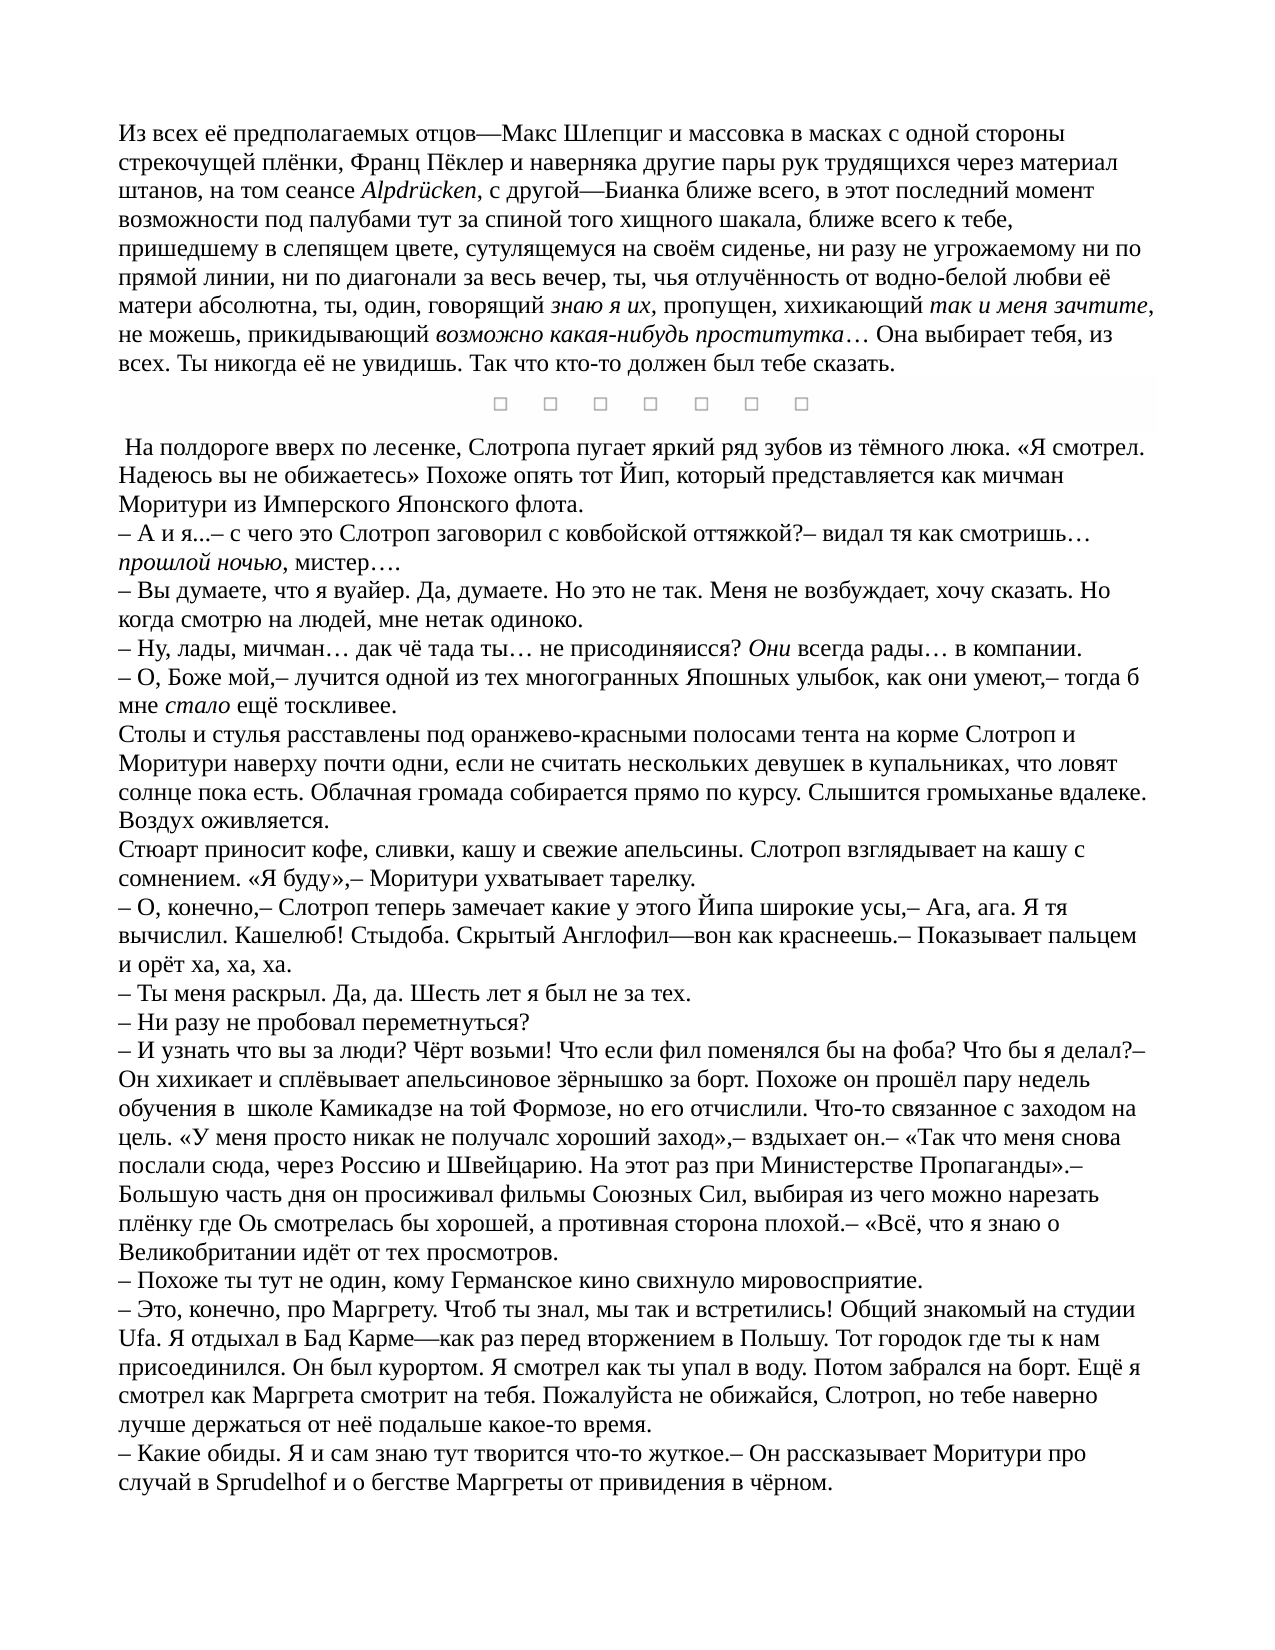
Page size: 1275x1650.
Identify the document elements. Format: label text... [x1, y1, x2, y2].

text – А и я...– с чего это Слотроп заговорил с ковбойской оттяжкой?– видал тя как смотришь… прошлой ночью, мистер…. [118, 518, 1157, 576]
text – Какие обиды. Я и сам знаю тут творится что-то жуткое.– Он рассказывает Моритури про случай в Sprudelhof и о бегстве Маргреты от привидения в чёрном. [118, 1438, 1157, 1496]
picture [118, 376, 1157, 432]
text – О, Боже мой,– лучится одной из тех многогранных Япошных улыбок, как они умеют,– тогда б мне стало ещё тоскливее. [118, 662, 1157, 719]
text Из всех её предполагаемых отцов—Макс Шлепциг и массовка в масках с одной стороны стрекочущей плёнки, Франц Пёклер и наверняка другие пары рук трудящихся через материал штанов, на том сеансе Alpdrücken, с другой—Бианка ближе всего, в этот последний момент возможности под палубами тут за спиной того хищного шакала, ближе всего к тебе, пришедшему в слепящем цвете, сутулящемуся на своём сиденье, ни разу не угрожаемому ни по прямой линии, ни по диагонали за весь вечер, ты, чья отлучённость от водно-белой любви её матери абсолютна, ты, один, говорящий знаю я их, пропущен, хихикающий так и меня зачтите, не можешь, прикидывающий возможно какая-нибудь проститутка… Она выбирает тебя, из всех. Ты никогда её не увидишь. Так что кто-то должен был тебе сказать. [118, 118, 1157, 376]
text – Похоже ты тут не один, кому Германское кино свихнуло мировосприятие. [118, 1266, 1157, 1294]
text Столы и стулья расставлены под оранжево-красными полосами тента на корме Слотроп и Моритури наверху почти одни, если не считать нескольких девушек в купальниках, что ловят солнце пока есть. Облачная громада собирается прямо по курсу. Слышится громыханье вдалеке. Воздух оживляется. [118, 719, 1157, 834]
text – Это, конечно, про Маргрету. Чтоб ты знал, мы так и встретились! Общий знакомый на студии Ufa. Я отдыхал в Бад Карме—как раз перед вторжением в Польшу. Тот городок где ты к нам присоединился. Он был курортом. Я смотрел как ты упал в воду. Потом забрался на борт. Ещё я смотрел как Маргрета смотрит на тебя. Пожалуйста не обижайся, Слотроп, но тебе наверно лучше держаться от неё подальше какое-то время. [118, 1294, 1157, 1438]
text – Ты меня раскрыл. Да, да. Шесть лет я был не за тех. [118, 978, 1157, 1007]
text На полдороге вверх по лесенке, Слотропа пугает яркий ряд зубов из тёмного люка. «Я смотрел. Надеюсь вы не обижаетесь» Похоже опять тот Йип, который представляется как мичман Моритури из Имперского Японского флота. [118, 432, 1157, 518]
text – Ну, лады, мичман… дак чё тада ты… не присодиняисся? Они всегда рады… в компании. [118, 633, 1157, 662]
text – Ни разу не пробовал переметнуться? [118, 1007, 1157, 1036]
text Стюарт приносит кофе, сливки, кашу и свежие апельсины. Слотроп взглядывает на кашу с сомнением. «Я буду»,– Моритури ухватывает тарелку. [118, 834, 1157, 892]
text – Вы думаете, что я вуайер. Да, думаете. Но это не так. Меня не возбуждает, хочу сказать. Но когда смотрю на людей, мне нетак одиноко. [118, 576, 1157, 633]
text – И узнать что вы за люди? Чёрт возьми! Что если фил поменялся бы на фоба? Что бы я делал?– Он хихикает и сплёвывает апельсиновое зёрнышко за борт. Похоже он прошёл пару недель обучения в школе Камикадзе на той Формозе, но его отчислили. Что-то связанное с заходом на цель. «У меня просто никак не получалс хороший заход»,– вздыхает он.– «Так что меня снова послали сюда, через Россию и Швейцарию. На этот раз при Министерстве Пропаганды».– Большую часть дня он просиживал фильмы Союзных Сил, выбирая из чего можно нарезать плёнку где Оь смотрелась бы хорошей, а противная сторона плохой.– «Всё, что я знаю о Великобритании идёт от тех просмотров. [118, 1036, 1157, 1266]
text – О, конечно,– Слотроп теперь замечает какие у этого Йипа широкие усы,– Ага, ага. Я тя вычислил. Кашелюб! Стыдоба. Скрытый Англофил—вон как краснеешь.– Показывает пальцем и орёт ха, ха, ха. [118, 892, 1157, 978]
